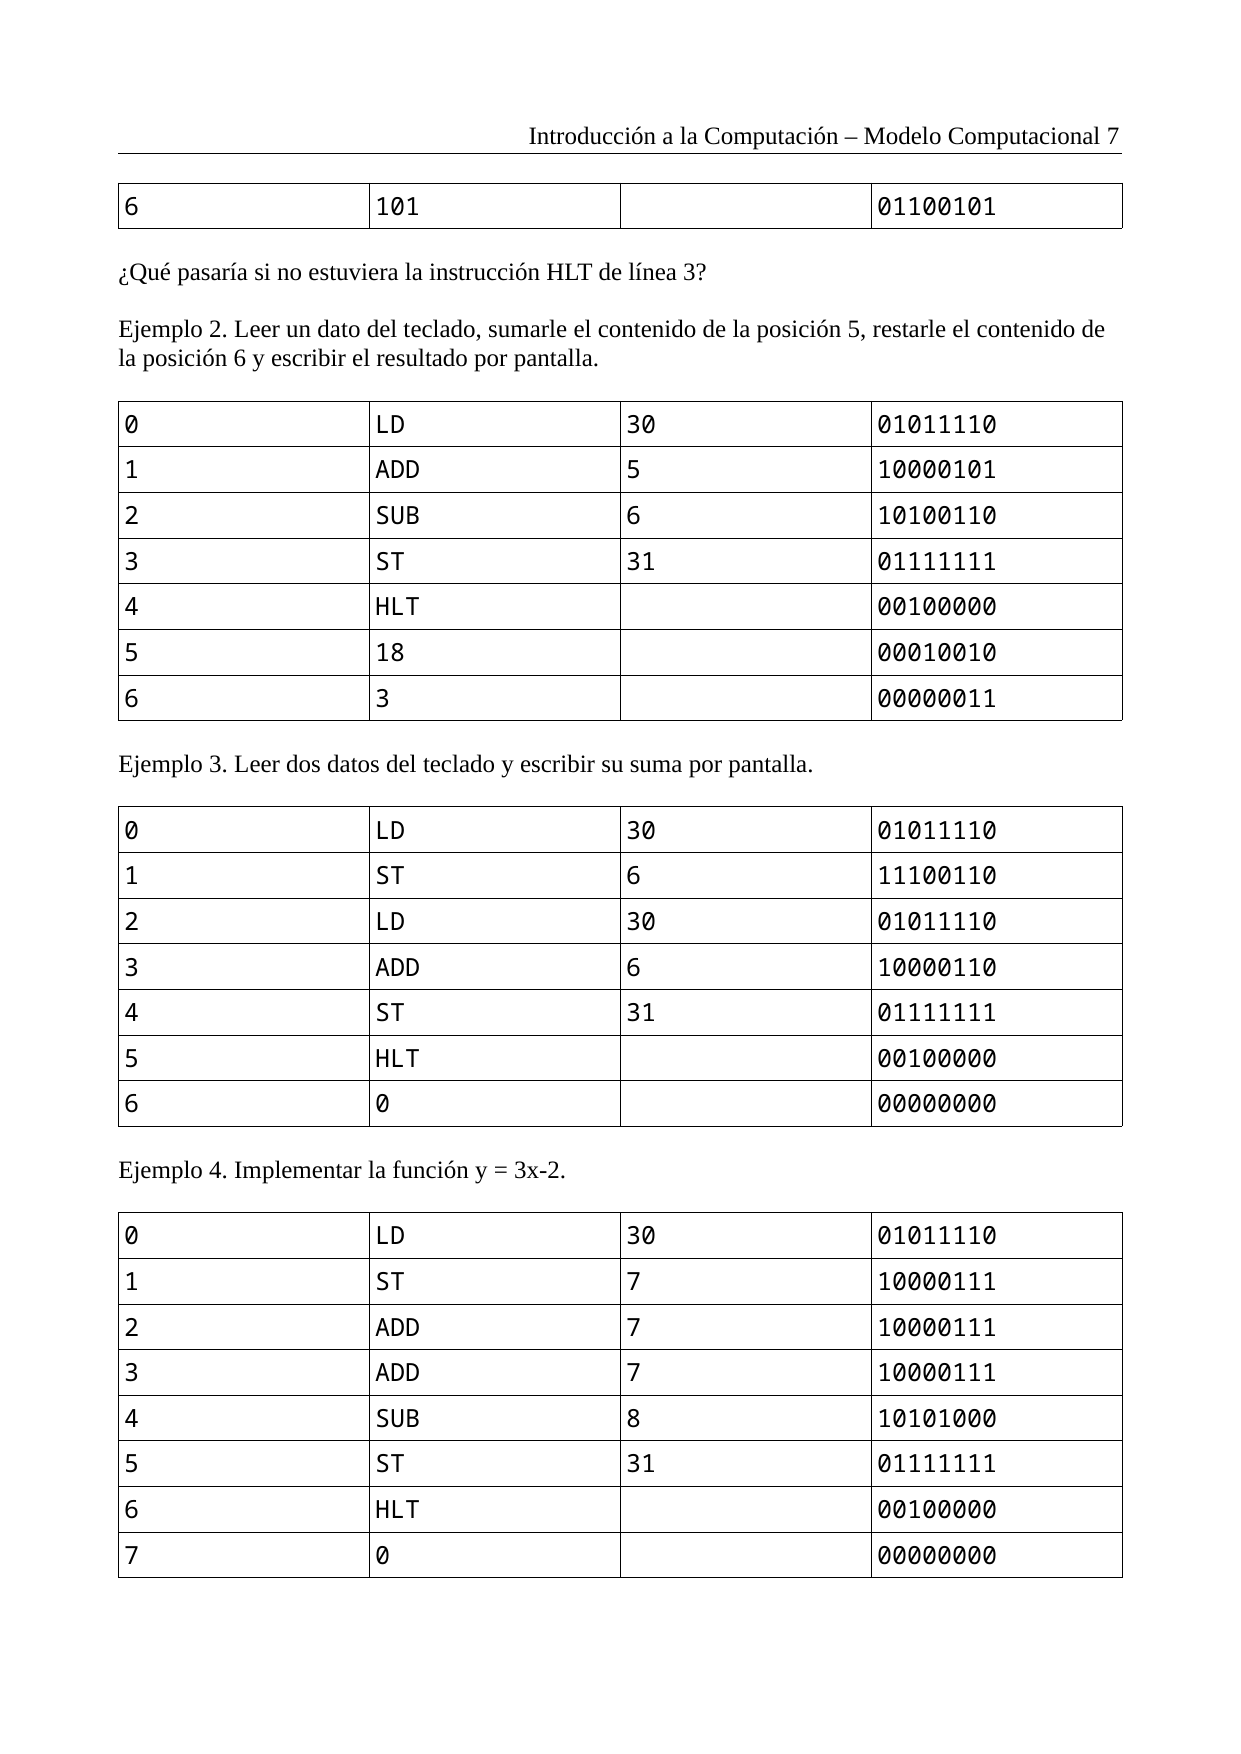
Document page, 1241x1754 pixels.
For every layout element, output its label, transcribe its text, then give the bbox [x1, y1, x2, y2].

text Ejemplo 4. Implementar la función y = 3x-2. [118, 1155, 1122, 1183]
table_cell ADD [370, 1350, 620, 1395]
table_cell 3 [119, 1350, 369, 1395]
table_header LD [370, 402, 620, 446]
table_cell 01111111 [872, 539, 1122, 583]
table_cell 1 [119, 1259, 369, 1303]
table_cell 10100110 [872, 493, 1122, 538]
table_cell HLT [370, 584, 620, 629]
table_cell 2 [119, 899, 369, 943]
table_cell 7 [119, 1533, 369, 1577]
text ¿Qué pasaría si no estuviera la instrucción HLT de línea 3? [118, 257, 1122, 286]
table_cell [621, 1081, 871, 1126]
table_cell ST [370, 990, 620, 1034]
table_header 101 [370, 184, 620, 228]
table_cell ST [370, 539, 620, 583]
table_cell ST [370, 1441, 620, 1486]
table_header 6 [119, 184, 369, 228]
table_cell 11100110 [872, 853, 1122, 898]
table_cell 10000101 [872, 447, 1122, 492]
table_cell 1 [119, 447, 369, 492]
table_cell [621, 630, 871, 674]
table_cell 10000111 [872, 1259, 1122, 1303]
table_cell LD [370, 899, 620, 943]
table_cell 7 [621, 1350, 871, 1395]
table_cell 6 [621, 853, 871, 898]
table_header 30 [621, 1213, 871, 1258]
table_cell HLT [370, 1487, 620, 1532]
table_cell 6 [119, 676, 369, 720]
table_header [621, 184, 871, 228]
table_cell 6 [119, 1487, 369, 1532]
table_cell 8 [621, 1396, 871, 1440]
table_cell 10000111 [872, 1305, 1122, 1349]
table_cell SUB [370, 1396, 620, 1440]
table_cell 30 [621, 899, 871, 943]
table_cell 00100000 [872, 1487, 1122, 1532]
table_header 0 [119, 807, 369, 852]
table_header 01011110 [872, 807, 1122, 852]
table_cell 2 [119, 1305, 369, 1349]
table_cell 00000000 [872, 1533, 1122, 1577]
table_header LD [370, 807, 620, 852]
text Ejemplo 2. Leer un dato del teclado, sumarle el contenido de la posición 5, restarle el contenido de la posición 6 y escribir el resultado por pantalla. [118, 314, 1122, 372]
table_cell 00000011 [872, 676, 1122, 720]
table_cell 5 [119, 1036, 369, 1080]
table_cell 6 [621, 944, 871, 989]
table_cell 10101000 [872, 1396, 1122, 1440]
table_cell [621, 676, 871, 720]
table_cell 7 [621, 1259, 871, 1303]
table_cell ADD [370, 1305, 620, 1349]
table_cell ST [370, 853, 620, 898]
table_cell 4 [119, 1396, 369, 1440]
table_cell 5 [119, 1441, 369, 1486]
table_cell 0 [370, 1081, 620, 1126]
table_header 0 [119, 402, 369, 446]
table_cell 01111111 [872, 990, 1122, 1034]
table_cell 00010010 [872, 630, 1122, 674]
table_cell 5 [119, 630, 369, 674]
table_header LD [370, 1213, 620, 1258]
table_cell 4 [119, 584, 369, 629]
table_header 0 [119, 1213, 369, 1258]
table_header 01100101 [872, 184, 1122, 228]
table_header 30 [621, 807, 871, 852]
table_cell 18 [370, 630, 620, 674]
table_cell 3 [119, 539, 369, 583]
table_cell ADD [370, 944, 620, 989]
table_header 30 [621, 402, 871, 446]
table_cell [621, 1036, 871, 1080]
table_cell 0 [370, 1533, 620, 1577]
table_cell SUB [370, 493, 620, 538]
table_cell 4 [119, 990, 369, 1034]
table_cell 31 [621, 990, 871, 1034]
table_cell 2 [119, 493, 369, 538]
table_cell [621, 1487, 871, 1532]
table_cell ADD [370, 447, 620, 492]
table_cell 7 [621, 1305, 871, 1349]
table_cell 1 [119, 853, 369, 898]
table_cell 31 [621, 1441, 871, 1486]
table_header 01011110 [872, 1213, 1122, 1258]
table_cell 10000110 [872, 944, 1122, 989]
table_cell 01011110 [872, 899, 1122, 943]
table_cell 31 [621, 539, 871, 583]
table_cell 5 [621, 447, 871, 492]
table_cell 01111111 [872, 1441, 1122, 1486]
table_cell 6 [119, 1081, 369, 1126]
table_cell 00100000 [872, 1036, 1122, 1080]
table_header 01011110 [872, 402, 1122, 446]
text Ejemplo 3. Leer dos datos del teclado y escribir su suma por pantalla. [118, 749, 1122, 778]
table_cell 3 [119, 944, 369, 989]
table_cell [621, 584, 871, 629]
table_cell ST [370, 1259, 620, 1303]
table_cell 00000000 [872, 1081, 1122, 1126]
table_cell 00100000 [872, 584, 1122, 629]
table_cell [621, 1533, 871, 1577]
table_cell 3 [370, 676, 620, 720]
table_cell 6 [621, 493, 871, 538]
table_cell HLT [370, 1036, 620, 1080]
table_cell 10000111 [872, 1350, 1122, 1395]
